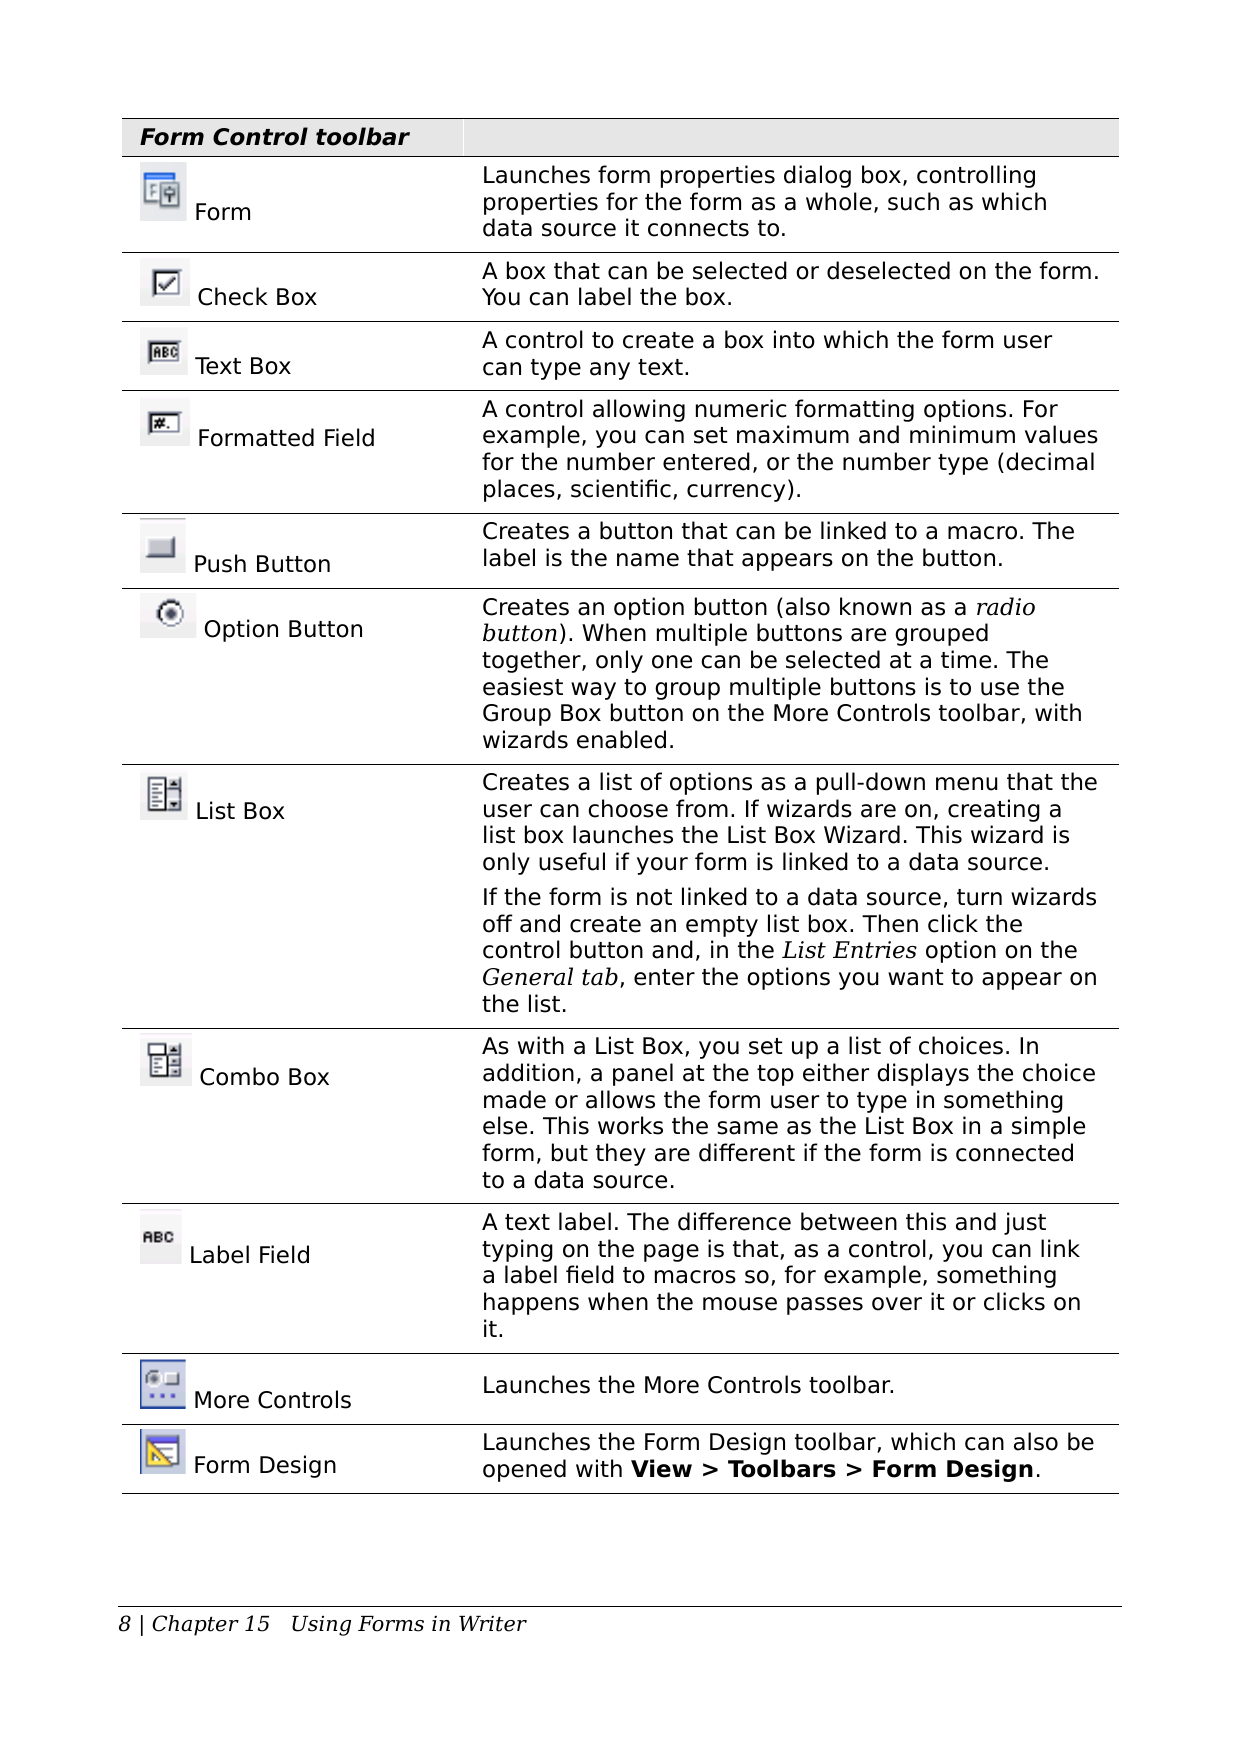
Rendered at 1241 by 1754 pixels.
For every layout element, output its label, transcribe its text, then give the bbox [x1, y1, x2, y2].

picture [140, 1033, 192, 1086]
table_cell Combo Box [122, 1029, 463, 1203]
table_header [464, 119, 1119, 156]
table_cell Option Button [122, 589, 463, 763]
table_cell Launches form properties dialog box, controlling properties for the form as a whole, such as which data source it connects to. [464, 157, 1119, 252]
table_cell Text Box [122, 322, 463, 390]
table_cell Launches the Form Design toolbar, which can also be opened with View > Toolbars > Form Design. [464, 1425, 1119, 1493]
table_cell Creates an option button (also known as a radio button). When multiple buttons are grouped together, only one can be selected at a time. The easiest way to group multiple buttons is to use the Group Box button on the More Controls toolbar, with wizards enabled. [464, 589, 1119, 763]
table_cell A text label. The difference between this and just typing on the page is that, as a control, you can link a label field to macros so, for example, something happens when the mouse passes over it or clicks on it. [464, 1204, 1119, 1352]
table_cell Creates a button that can be linked to a macro. The label is the name that appears on the button. [464, 514, 1119, 588]
picture [140, 257, 191, 306]
table_header Form Control toolbar [122, 119, 463, 156]
table_cell Check Box [122, 253, 463, 321]
table_cell Label Field [122, 1204, 463, 1352]
table_cell More Controls [122, 1354, 463, 1423]
table_cell Form [122, 157, 463, 252]
table_cell A control allowing numeric formatting options. For example, you can set maximum and minimum values for the number entered, or the number type (decimal places, scientific, currency). [464, 391, 1119, 513]
picture [140, 1358, 186, 1409]
table_cell Formatted Field [122, 391, 463, 513]
table_cell As with a List Box, you set up a list of choices. In addition, a panel at the top either displays the choice made or allows the form user to type in something else. This works the same as the List Box in a simple form, but they are different if the form is connected to a data source. [464, 1029, 1119, 1203]
picture [140, 593, 197, 638]
table_cell Launches the More Controls toolbar. [464, 1354, 1119, 1423]
table_cell List Box [122, 765, 463, 1028]
picture [140, 769, 188, 820]
table_cell A box that can be selected or deselected on the form. You can label the box. [464, 253, 1119, 321]
table_cell Creates a list of options as a pull-down menu that the user can choose from. If wizards are on, creating a list box launches the List Box Wizard. This wizard is only useful if your form is linked to a data source. If the form is not linked to a data source, turn wizards off and create an empty list box. Then click the control button and, in the List Entries option on the General tab, enter the options you want to appear on the list. [464, 765, 1119, 1028]
table_cell Push Button [122, 514, 463, 588]
picture [140, 162, 187, 221]
picture [140, 518, 186, 573]
picture [140, 396, 191, 446]
picture [140, 327, 188, 375]
table_cell Form Design [122, 1425, 463, 1493]
picture [140, 1209, 182, 1264]
table_cell A control to create a box into which the form user can type any text. [464, 322, 1119, 390]
picture [140, 1429, 186, 1474]
